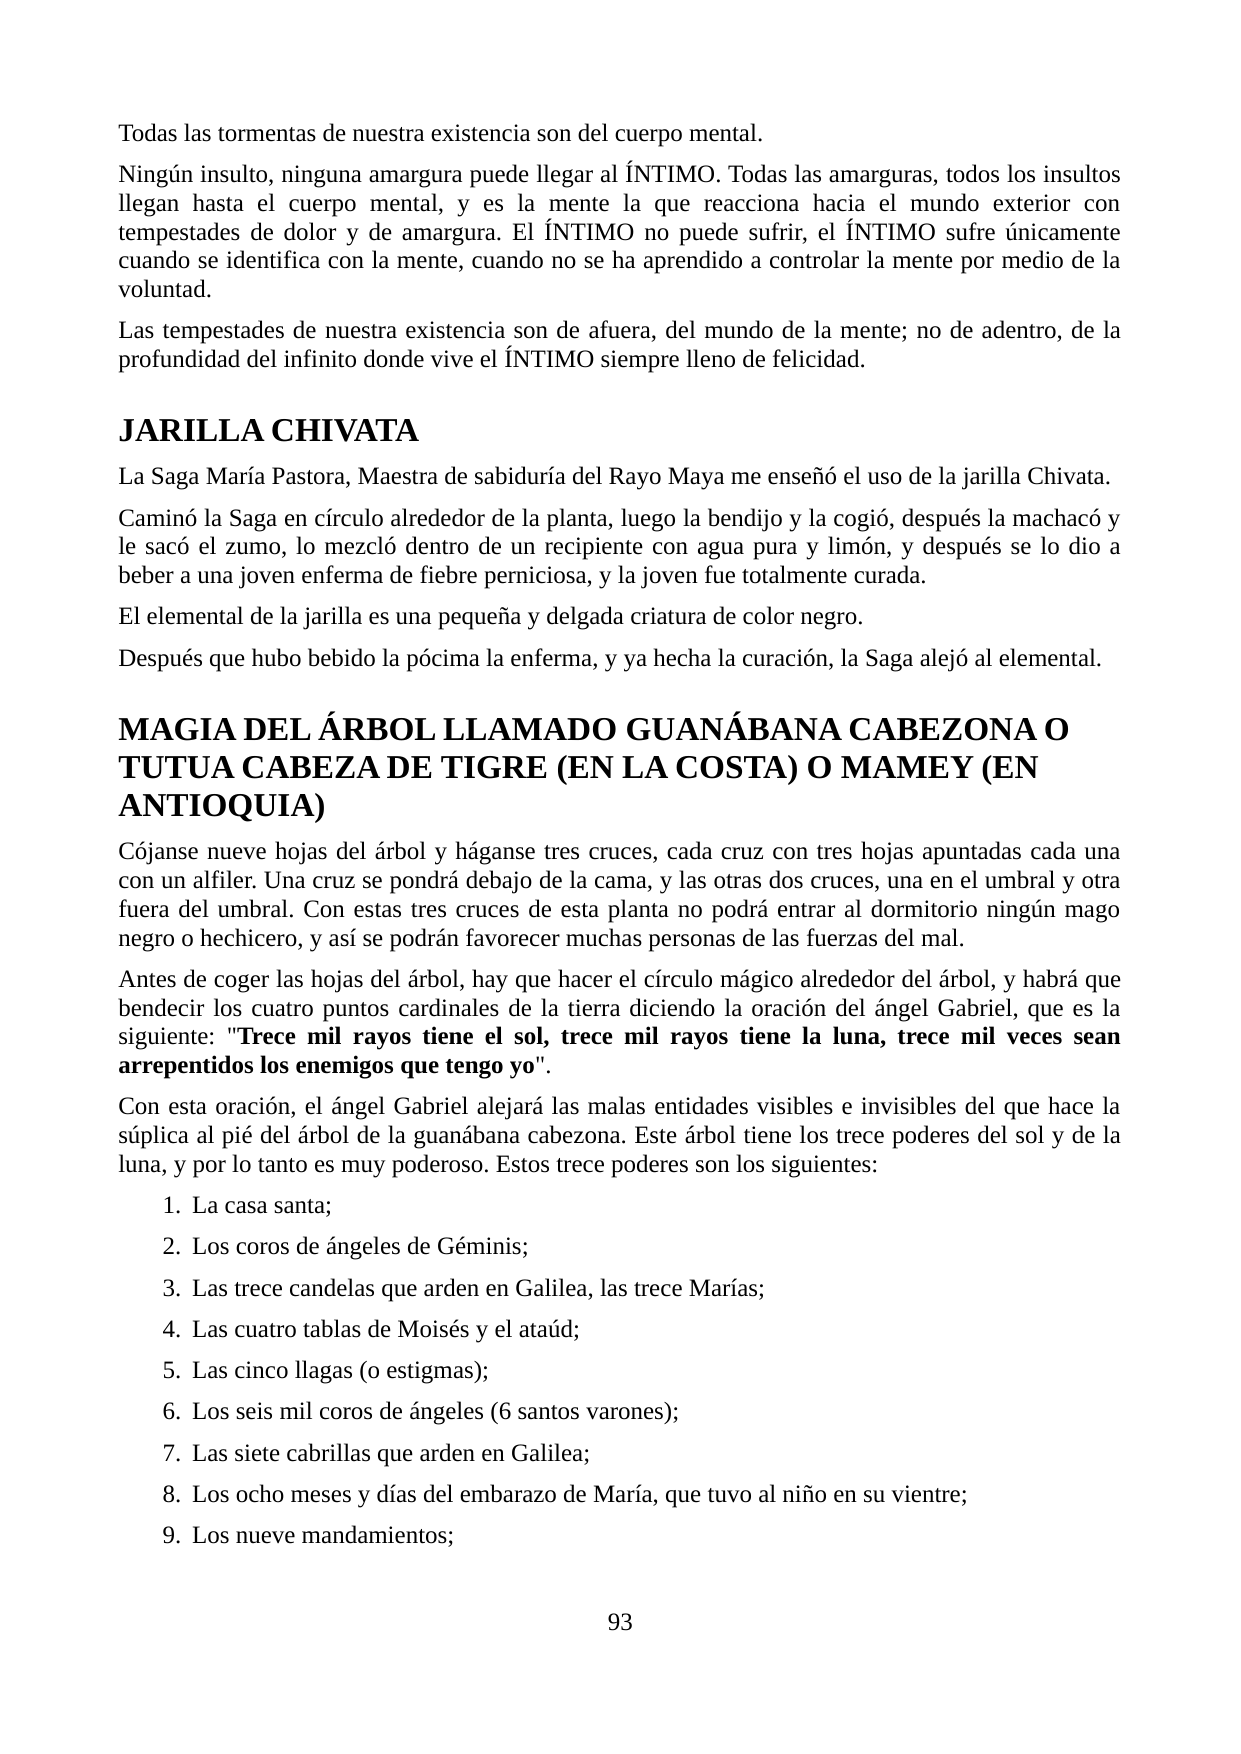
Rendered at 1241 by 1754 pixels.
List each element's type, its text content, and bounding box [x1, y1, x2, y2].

text Con esta oración, el ángel Gabriel alejará las malas entidades visibles e invisibles del que hace la súplica al pié del árbol de la guanábana cabezona. Este árbol tiene los trece poderes del sol y de la luna, y por lo tanto es muy poderoso. Estos trece poderes son los siguientes: [118, 1091, 1122, 1178]
list Las trece candelas que arden en Galilea, las trece Marías; [162, 1273, 1122, 1301]
list Los ocho meses y días del embarazo de María, que tuvo al niño en su vientre; [162, 1479, 1122, 1508]
text Después que hubo bebido la pócima la enferma, y ya hecha la curación, la Saga alejó al elemental. [118, 643, 1122, 671]
list Las cinco llagas (o estigmas); [162, 1355, 1122, 1384]
list Los coros de ángeles de Géminis; [162, 1231, 1122, 1260]
text Todas las tormentas de nuestra existencia son del cuerpo mental. [118, 118, 1122, 147]
list Los nueve mandamientos; [162, 1520, 1122, 1549]
list Las cuatro tablas de Moisés y el ataúd; [162, 1314, 1122, 1343]
text Ningún insulto, ninguna amargura puede llegar al ÍNTIMO. Todas las amarguras, todos los insultos llegan hasta el cuerpo mental, y es la mente la que reacciona hacia el mundo exterior con tempestades de dolor y de amargura. El ÍNTIMO no puede sufrir, el ÍNTIMO sufre únicamente cuando se identifica con la mente, cuando no se ha aprendido a controlar la mente por medio de la voluntad. [118, 159, 1122, 303]
text Cójanse nueve hojas del árbol y háganse tres cruces, cada cruz con tres hojas apuntadas cada una con un alfiler. Una cruz se pondrá debajo de la cama, y las otras dos cruces, una en el umbral y otra fuera del umbral. Con estas tres cruces de esta planta no podrá entrar al dormitorio ningún mago negro o hechicero, y así se podrán favorecer muchas personas de las fuerzas del mal. [118, 836, 1122, 951]
text Caminó la Saga en círculo alrededor de la planta, luego la bendijo y la cogió, después la machacó y le sacó el zumo, lo mezcló dentro de un recipiente con agua pura y limón, y después se lo dio a beber a una joven enferma de fiebre perniciosa, y la joven fue totalmente curada. [118, 503, 1122, 589]
list Las siete cabrillas que arden en Galilea; [162, 1438, 1122, 1466]
text El elemental de la jarilla es una pequeña y delgada criatura de color negro. [118, 601, 1122, 630]
list La casa santa; [162, 1190, 1122, 1219]
list Los seis mil coros de ángeles (6 santos varones); [162, 1396, 1122, 1425]
subtitle MAGIA DEL ÁRBOL LLAMADO GUANÁBANA CABEZONA O TUTUA CABEZA DE TIGRE (EN LA COSTA) O MAMEY (EN ANTIOQUIA) [118, 709, 1122, 824]
text La Saga María Pastora, Maestra de sabiduría del Rayo Maya me enseñó el uso de la jarilla Chivata. [118, 461, 1122, 490]
text Antes de coger las hojas del árbol, hay que hacer el círculo mágico alrededor del árbol, y habrá que bendecir los cuatro puntos cardinales de la tierra diciendo la oración del ángel Gabriel, que es la siguiente: "Trece mil rayos tiene el sol, trece mil rayos tiene la luna, trece mil veces sean arrepentidos los enemigos que tengo yo". [118, 964, 1122, 1079]
subtitle JARILLA CHIVATA [118, 411, 1122, 449]
text Las tempestades de nuestra existencia son de afuera, del mundo de la mente; no de adentro, de la profundidad del infinito donde vive el ÍNTIMO siempre lleno de felicidad. [118, 316, 1122, 373]
